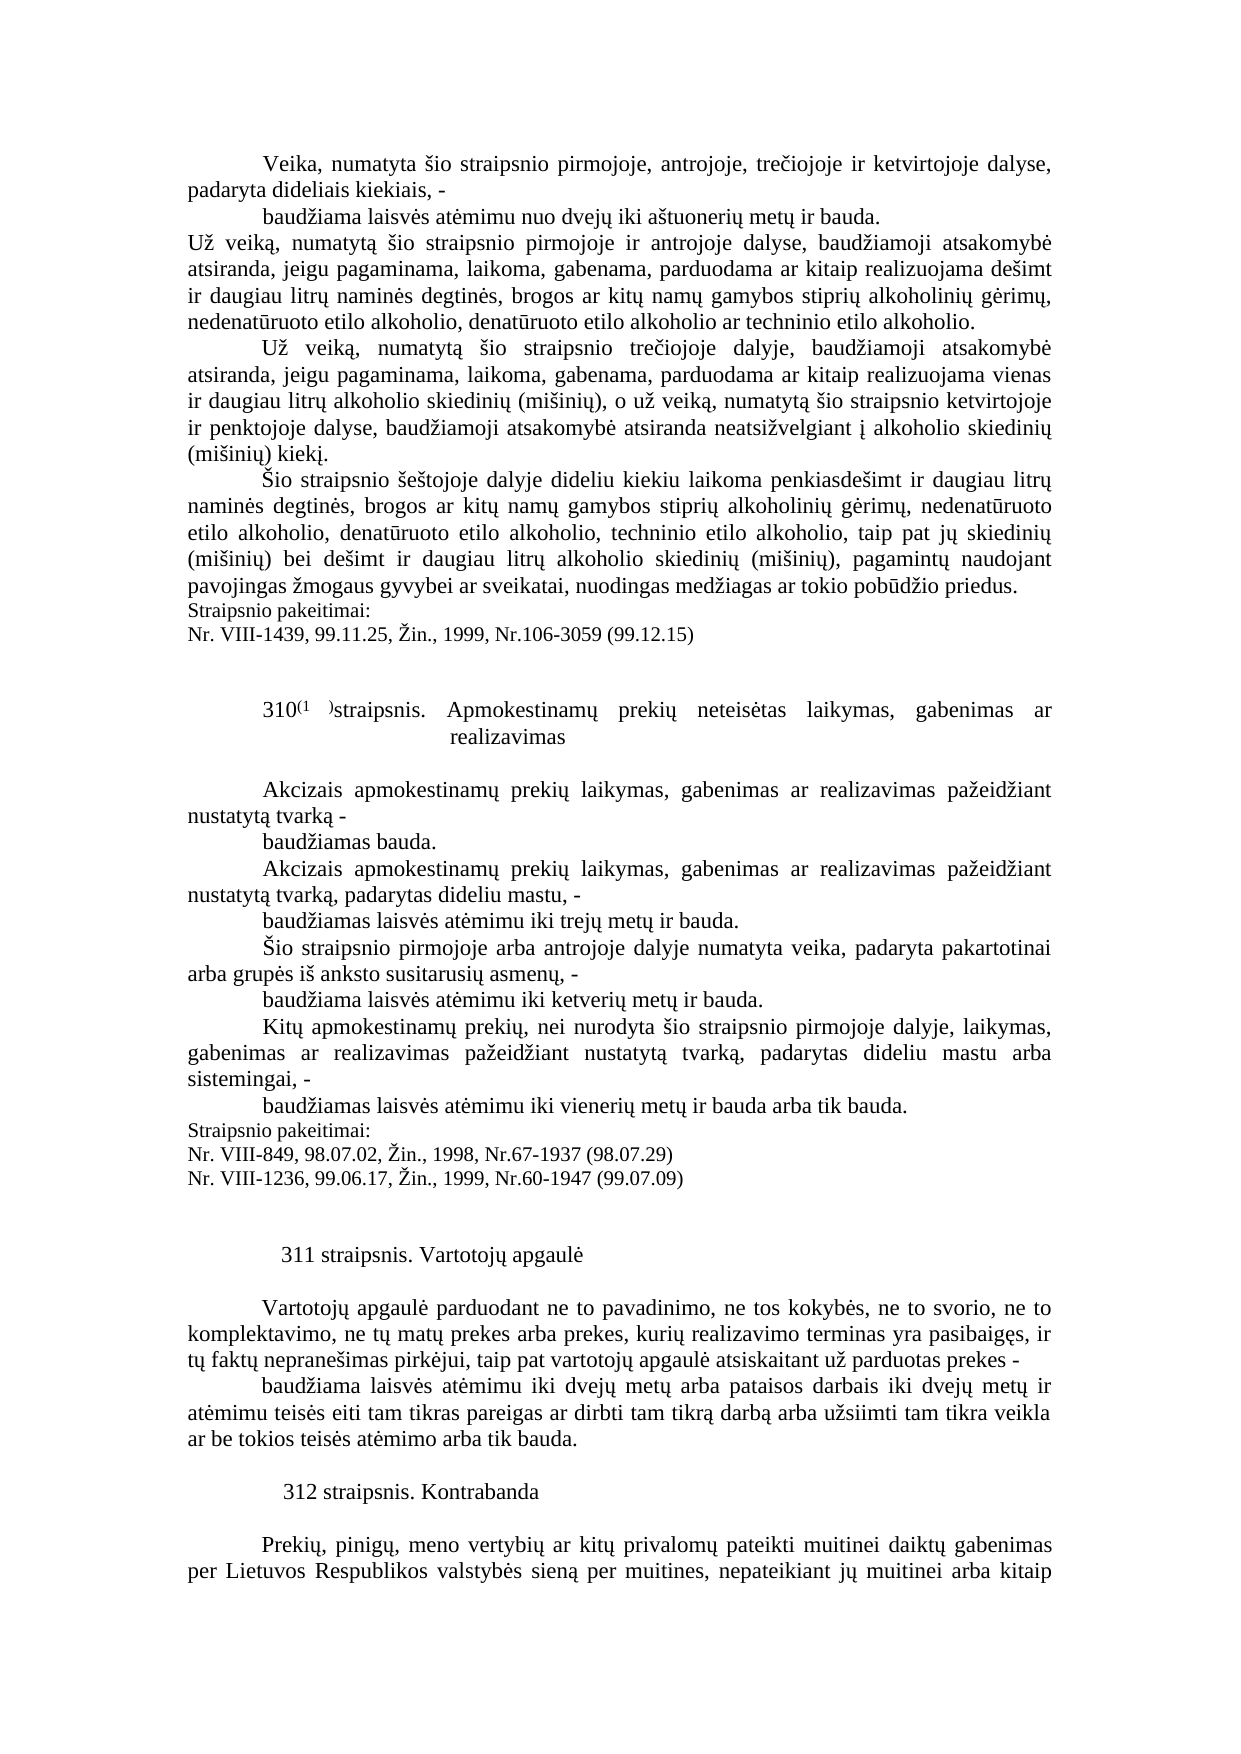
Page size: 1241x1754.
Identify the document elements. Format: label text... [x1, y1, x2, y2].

text Prekių, pinigų, meno vertybių ar kitų privalomų pateikti muitinei daiktų gabenimas per Lietuvos Respublikos valstybės sieną per muitines, nepateikiant jų muitinei arba kitaip [187, 1531, 1053, 1583]
text 311 straipsnis. Vartotojų apgaulė [207, 1241, 1053, 1267]
text Akcizais apmokestinamų prekių laikymas, gabenimas ar realizavimas pažeidžiant nustatytą tvarką, padarytas dideliu mastu, - [187, 855, 1053, 907]
text baudžiamas laisvės atėmimu iki trejų metų ir bauda. [187, 907, 1053, 934]
text Šio straipsnio pirmojoje arba antrojoje dalyje numatyta veika, padaryta pakartotinai arba grupės iš anksto susitarusių asmenų, - [187, 934, 1053, 986]
text baudžiama laisvės atėmimu iki dvejų metų arba pataisos darbais iki dvejų metų ir atėmimu teisės eiti tam tikras pareigas ar dirbti tam tikrą darbą arba užsiimti tam tikra veikla ar be tokios teisės atėmimo arba tik bauda. [187, 1373, 1053, 1452]
text Kitų apmokestinamų prekių, nei nurodyta šio straipsnio pirmojoje dalyje, laikymas, gabenimas ar realizavimas pažeidžiant nustatytą tvarką, padarytas dideliu mastu arba sistemingai, - [187, 1013, 1053, 1092]
text baudžiamas laisvės atėmimu iki vienerių metų ir bauda arba tik bauda. [187, 1092, 1053, 1118]
text Nr. VIII-1439, 99.11.25, Žin., 1999, Nr.106-3059 (99.12.15) [187, 622, 1053, 646]
text 310(1 )straipsnis. Apmokestinamų prekių neteisėtas laikymas, gabenimas ar realizavimas [262, 697, 1053, 749]
text Straipsnio pakeitimai: [187, 1118, 1053, 1142]
text Akcizais apmokestinamų prekių laikymas, gabenimas ar realizavimas pažeidžiant nustatytą tvarką - [187, 776, 1053, 828]
text Šio straipsnio šeštojoje dalyje dideliu kiekiu laikoma penkiasdešimt ir daugiau litrų naminės degtinės, brogos ar kitų namų gamybos stiprių alkoholinių gėrimų, nedenatūruoto etilo alkoholio, denatūruoto etilo alkoholio, techninio etilo alkoholio, taip pat jų skiedinių (mišinių) bei dešimt ir daugiau litrų alkoholio skiedinių (mišinių), pagamintų naudojant pavojingas žmogaus gyvybei ar sveikatai, nuodingas medžiagas ar tokio pobūdžio priedus. [187, 466, 1053, 598]
text baudžiamas bauda. [187, 828, 1053, 855]
text Nr. VIII-849, 98.07.02, Žin., 1998, Nr.67-1937 (98.07.29) [187, 1142, 1053, 1166]
text Veika, numatyta šio straipsnio pirmojoje, antrojoje, trečiojoje ir ketvirtojoje dalyse, padaryta dideliais kiekiais, - [187, 150, 1053, 203]
text 312 straipsnis. Kontrabanda [209, 1478, 1053, 1504]
text Už veiką, numatytą šio straipsnio trečiojoje dalyje, baudžiamoji atsakomybė atsiranda, jeigu pagaminama, laikoma, gabenama, parduodama ar kitaip realizuojama vienas ir daugiau litrų alkoholio skiedinių (mišinių), o už veiką, numatytą šio straipsnio ketvirtojoje ir penktojoje dalyse, baudžiamoji atsakomybė atsiranda neatsižvelgiant į alkoholio skiedinių (mišinių) kiekį. [187, 334, 1053, 466]
text Straipsnio pakeitimai: [187, 598, 1053, 622]
text Nr. VIII-1236, 99.06.17, Žin., 1999, Nr.60-1947 (99.07.09) [187, 1166, 1053, 1190]
text baudžiama laisvės atėmimu nuo dvejų iki aštuonerių metų ir bauda. [187, 203, 1053, 229]
text Už veiką, numatytą šio straipsnio pirmojoje ir antrojoje dalyse, baudžiamoji atsakomybė atsiranda, jeigu pagaminama, laikoma, gabenama, parduodama ar kitaip realizuojama dešimt ir daugiau litrų naminės degtinės, brogos ar kitų namų gamybos stiprių alkoholinių gėrimų, nedenatūruoto etilo alkoholio, denatūruoto etilo alkoholio ar techninio etilo alkoholio. [187, 229, 1053, 334]
text baudžiama laisvės atėmimu iki ketverių metų ir bauda. [187, 986, 1053, 1013]
text Vartotojų apgaulė parduodant ne to pavadinimo, ne tos kokybės, ne to svorio, ne to komplektavimo, ne tų matų prekes arba prekes, kurių realizavimo terminas yra pasibaigęs, ir tų faktų nepranešimas pirkėjui, taip pat vartotojų apgaulė atsiskaitant už parduotas prekes - [187, 1293, 1053, 1373]
